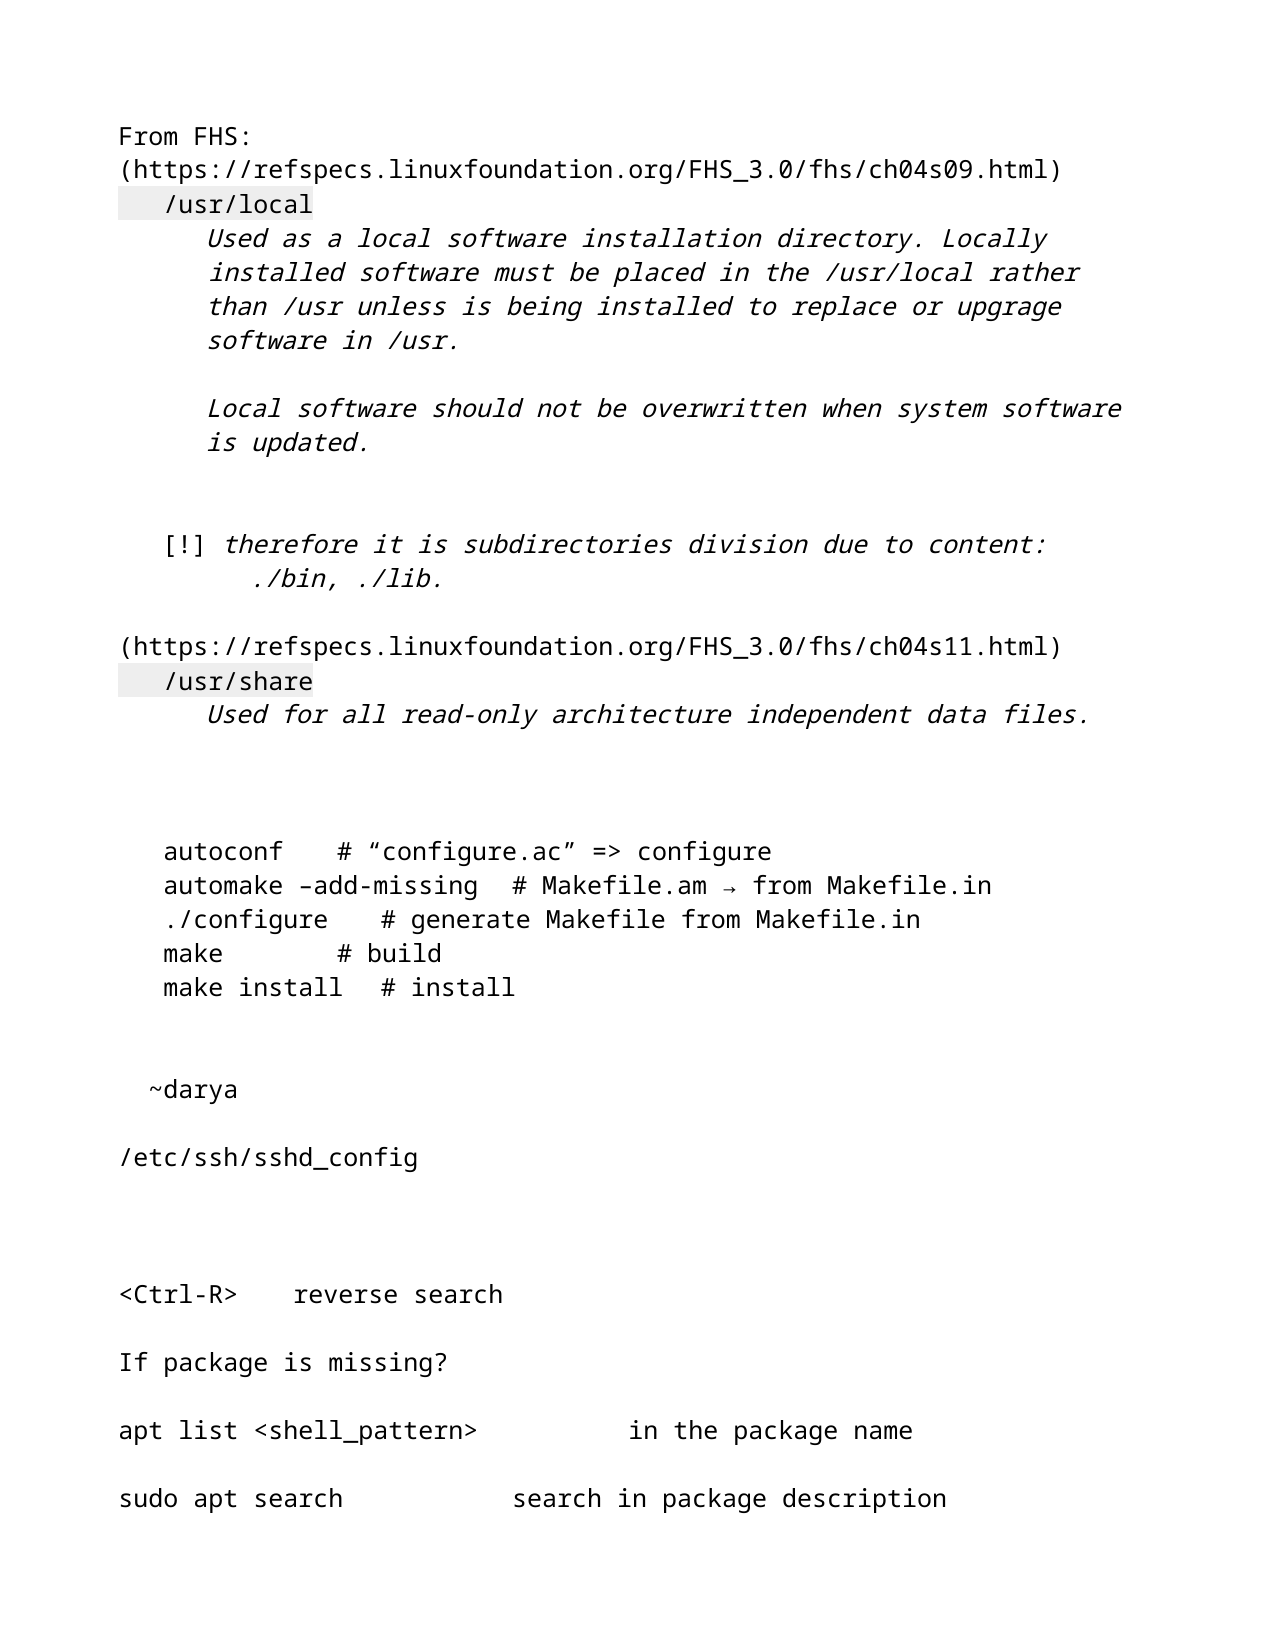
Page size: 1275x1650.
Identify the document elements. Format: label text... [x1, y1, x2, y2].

text installed software must be placed in the /usr/local rather [118, 254, 1157, 288]
text [!] therefore it is subdirectories division due to content: [118, 527, 1157, 561]
text /etc/ssh/sshd_config [118, 1140, 1157, 1174]
text ./configure # generate Makefile from Makefile.in [118, 902, 1157, 936]
text <Ctrl-R> reverse search [118, 1276, 1157, 1310]
text If package is missing? [118, 1344, 1157, 1378]
text software in /usr. [118, 322, 1157, 357]
text /usr/share [118, 663, 1157, 697]
text Local software should not be overwritten when system software [118, 391, 1157, 425]
text apt list <shell_pattern> in the package name [118, 1412, 1157, 1447]
text make install # install [118, 970, 1157, 1004]
text than /usr unless is being installed to replace or upgrage [118, 288, 1157, 322]
text Used for all read-only architecture independent data files. [118, 697, 1157, 731]
text From FHS: (https://refspecs.linuxfoundation.org/FHS_3.0/fhs/ch04s09.html) [118, 118, 1157, 186]
text make # build [118, 936, 1157, 970]
text automake –add-missing # Makefile.am → from Makefile.in [118, 867, 1157, 902]
text (https://refspecs.linuxfoundation.org/FHS_3.0/fhs/ch04s11.html) [118, 629, 1157, 663]
text Used as a local software installation directory. Locally [118, 220, 1157, 254]
text ~darya [118, 1072, 1157, 1106]
text sudo apt search search in package description [118, 1481, 1157, 1515]
text autoconf # “configure.ac” => configure [118, 833, 1157, 867]
text is updated. [118, 425, 1157, 459]
text /usr/local [118, 186, 1157, 220]
text ./bin, ./lib. [118, 561, 1157, 595]
